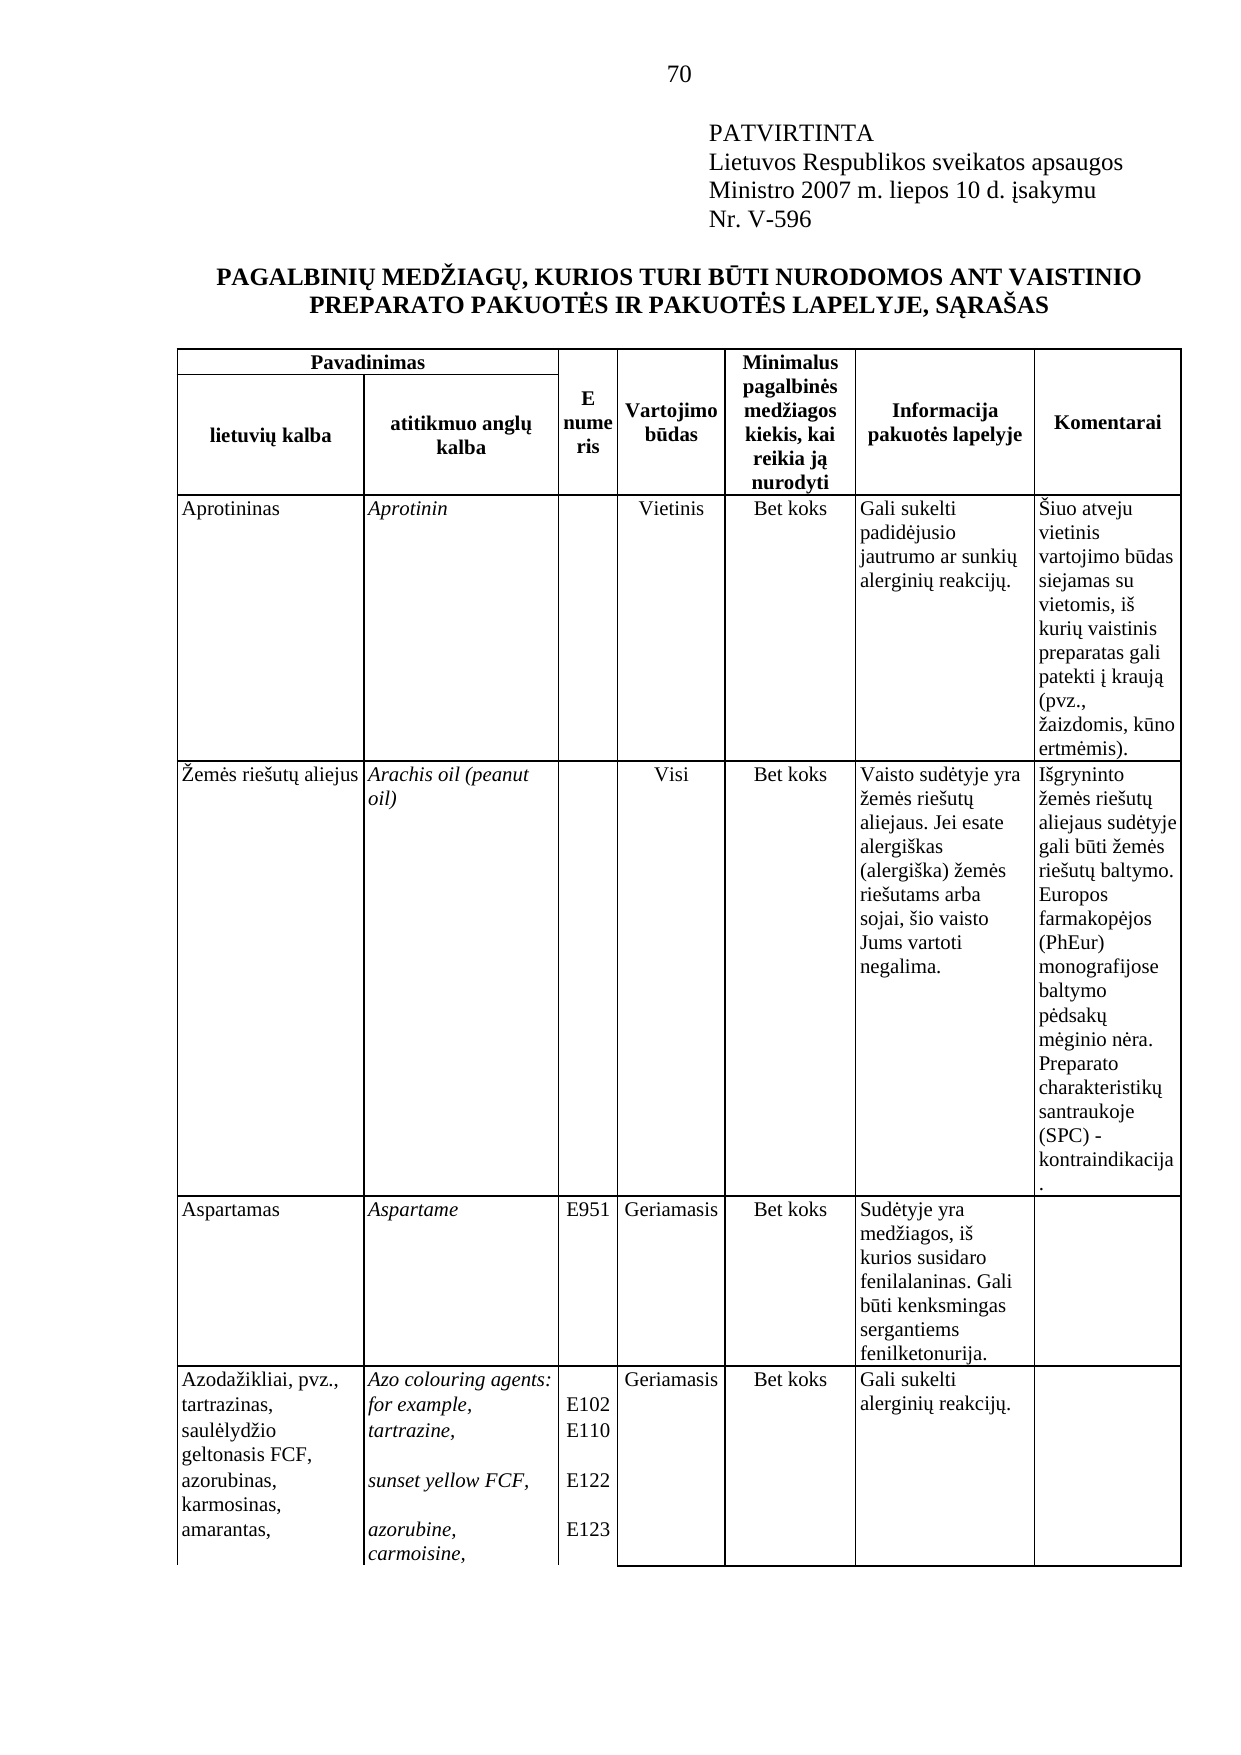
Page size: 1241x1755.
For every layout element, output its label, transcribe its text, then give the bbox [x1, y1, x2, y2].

table_cell [1035, 1197, 1180, 1365]
table_cell azorubinas, karmosinas, [178, 1466, 363, 1516]
table_cell Geriamasis [618, 1367, 724, 1565]
table_cell Geriamasis [618, 1197, 724, 1365]
table_cell Aprotinin [365, 496, 558, 760]
table_header Komentarai [1035, 350, 1180, 494]
table_cell E951 [559, 1197, 617, 1365]
table_cell E102 [559, 1391, 617, 1416]
table_cell tartrazinas, [178, 1391, 363, 1416]
table_cell Aprotininas [178, 496, 363, 760]
table_cell Visi [618, 762, 724, 1195]
table_cell atitikmuo anglų kalba [365, 375, 558, 494]
table_cell E122 [559, 1466, 617, 1516]
table_cell Bet koks [726, 762, 855, 1195]
table_cell [613, 1367, 617, 1391]
table_cell Aspartamas [178, 1197, 363, 1365]
table_cell Bet koks [726, 1367, 855, 1565]
text PATVIRTINTA [709, 118, 1181, 147]
table_cell Bet koks [726, 1197, 855, 1365]
table_cell Bet koks [726, 496, 855, 760]
table_cell Vietinis [618, 496, 724, 760]
text Nr. V-596 [177, 204, 1181, 233]
table_cell Aspartame [365, 1197, 558, 1365]
table_cell Arachis oil (peanut oil) [365, 762, 558, 1195]
text Ministro 2007 m. liepos 10 d. įsakymu [177, 176, 1181, 204]
table_cell [559, 496, 617, 760]
table_header Vartojimo būdas [618, 350, 724, 494]
text Lietuvos Respublikos sveikatos apsaugos [177, 147, 1181, 176]
table_cell [1035, 1367, 1180, 1565]
table_cell azorubine, carmoisine, [365, 1516, 558, 1565]
table_cell Vaisto sudėtyje yra žemės riešutų aliejaus. Jei esate alergiškas (alergiška) žemės riešutams arba sojai, šio vaisto Jums vartoti negalima. [856, 762, 1034, 1195]
table_header E numeris [559, 350, 617, 494]
table_cell Gali sukelti padidėjusio jautrumo ar sunkių alerginių reakcijų. [856, 496, 1034, 760]
table_cell E110 [559, 1416, 617, 1466]
table_cell Gali sukelti alerginių reakcijų. [856, 1367, 1034, 1565]
table_cell saulėlydžio geltonasis FCF, [178, 1416, 363, 1466]
table_cell [559, 762, 617, 1195]
table_cell sunset yellow FCF, [365, 1466, 558, 1516]
table_cell amarantas, [178, 1516, 363, 1565]
table_cell tartrazine, [365, 1416, 558, 1466]
table_header Informacija pakuotės lapelyje [856, 350, 1034, 494]
text PAGALBINIŲ MEDŽIAGŲ, KURIOS TURI BŪTI NURODOMOS ANT VAISTINIO PREPARATO PAKUOTĖS IR PAKUOTĖS LAPELYJE, SĄRAŠAS [177, 262, 1181, 319]
table_cell E123 [559, 1516, 617, 1565]
table_cell for example, [365, 1391, 558, 1416]
table_cell lietuvių kalba [178, 375, 363, 494]
table_cell Žemės riešutų aliejus [178, 762, 363, 1195]
